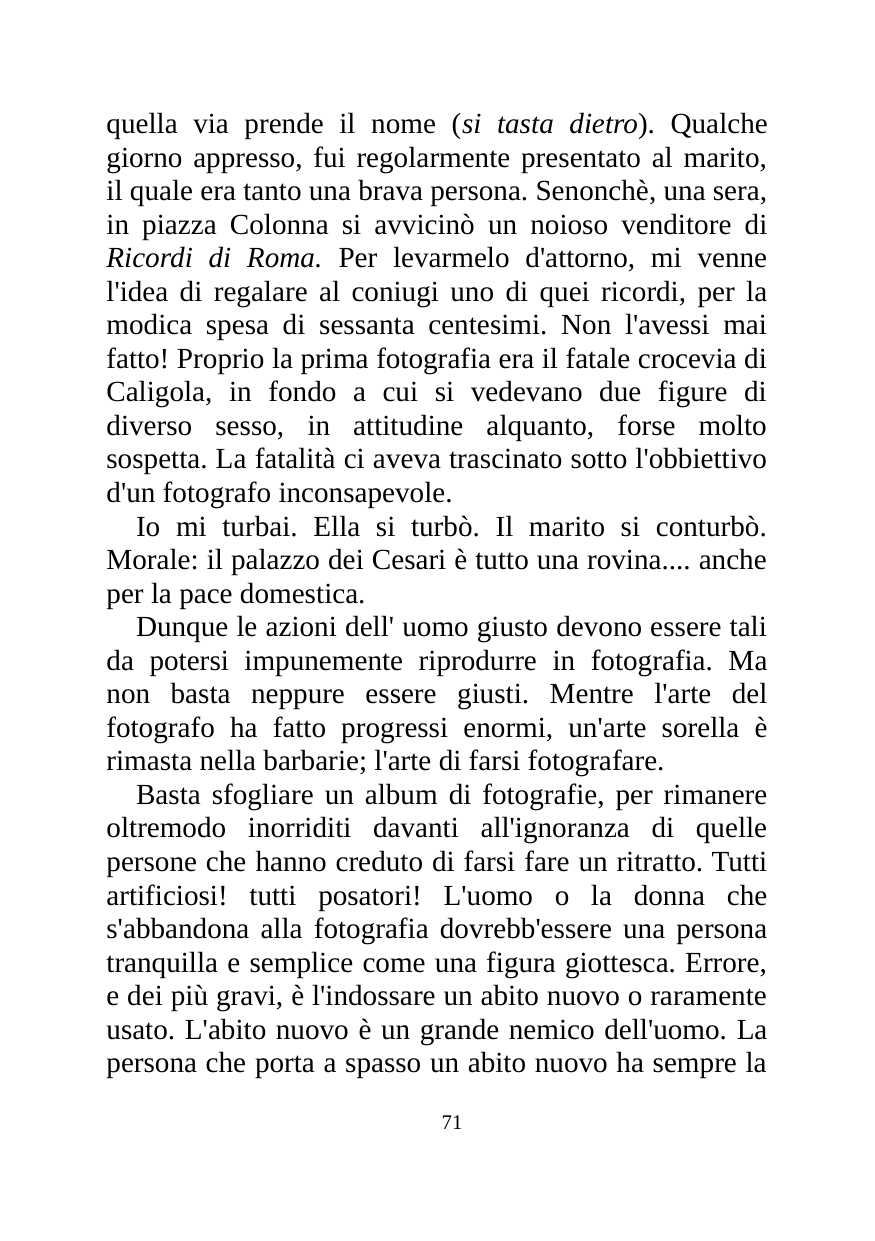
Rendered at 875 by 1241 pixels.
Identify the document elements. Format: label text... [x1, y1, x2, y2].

text Dunque le azioni dell' uomo giusto devono essere tali da potersi impunemente riprodurre in fotografia. Ma non basta neppure essere giusti. Mentre l'arte del fotografo ha fatto progressi enormi, un'arte sorella è rimasta nella barbarie; l'arte di farsi fotografare. [106, 609, 768, 777]
text Basta sfogliare un album di fotografie, per rimanere oltremodo inorriditi davanti all'ignoranza di quelle persone che hanno creduto di farsi fare un ritratto. Tutti artificiosi! tutti posatori! L'uomo o la donna che s'abbandona alla fotografia dovrebb'essere una persona tranquilla e semplice come una figura giottesca. Errore, e dei più gravi, è l'indossare un abito nuovo o raramente usato. L'abito nuovo è un grande nemico dell'uomo. La persona che porta a spasso un abito nuovo ha sempre la [106, 777, 768, 1079]
text Io mi turbai. Ella si turbò. Il marito si conturbò. Morale: il palazzo dei Cesari è tutto una rovina.... anche per la pace domestica. [106, 509, 768, 609]
text quella via prende il nome (si tasta dietro). Qualche giorno appresso, fui regolarmente presentato al marito, il quale era tanto una brava persona. Senonchè, una sera, in piazza Colonna si avvicinò un noioso venditore di Ricordi di Roma. Per levarmelo d'attorno, mi venne l'idea di regalare al coniugi uno di quei ricordi, per la modica spesa di sessanta centesimi. Non l'avessi mai fatto! Proprio la prima fotografia era il fatale crocevia di Caligola, in fondo a cui si vedevano due figure di diverso sesso, in attitudine alquanto, forse molto sospetta. La fatalità ci aveva trascinato sotto l'obbiettivo d'un fotografo inconsapevole. [106, 106, 768, 509]
